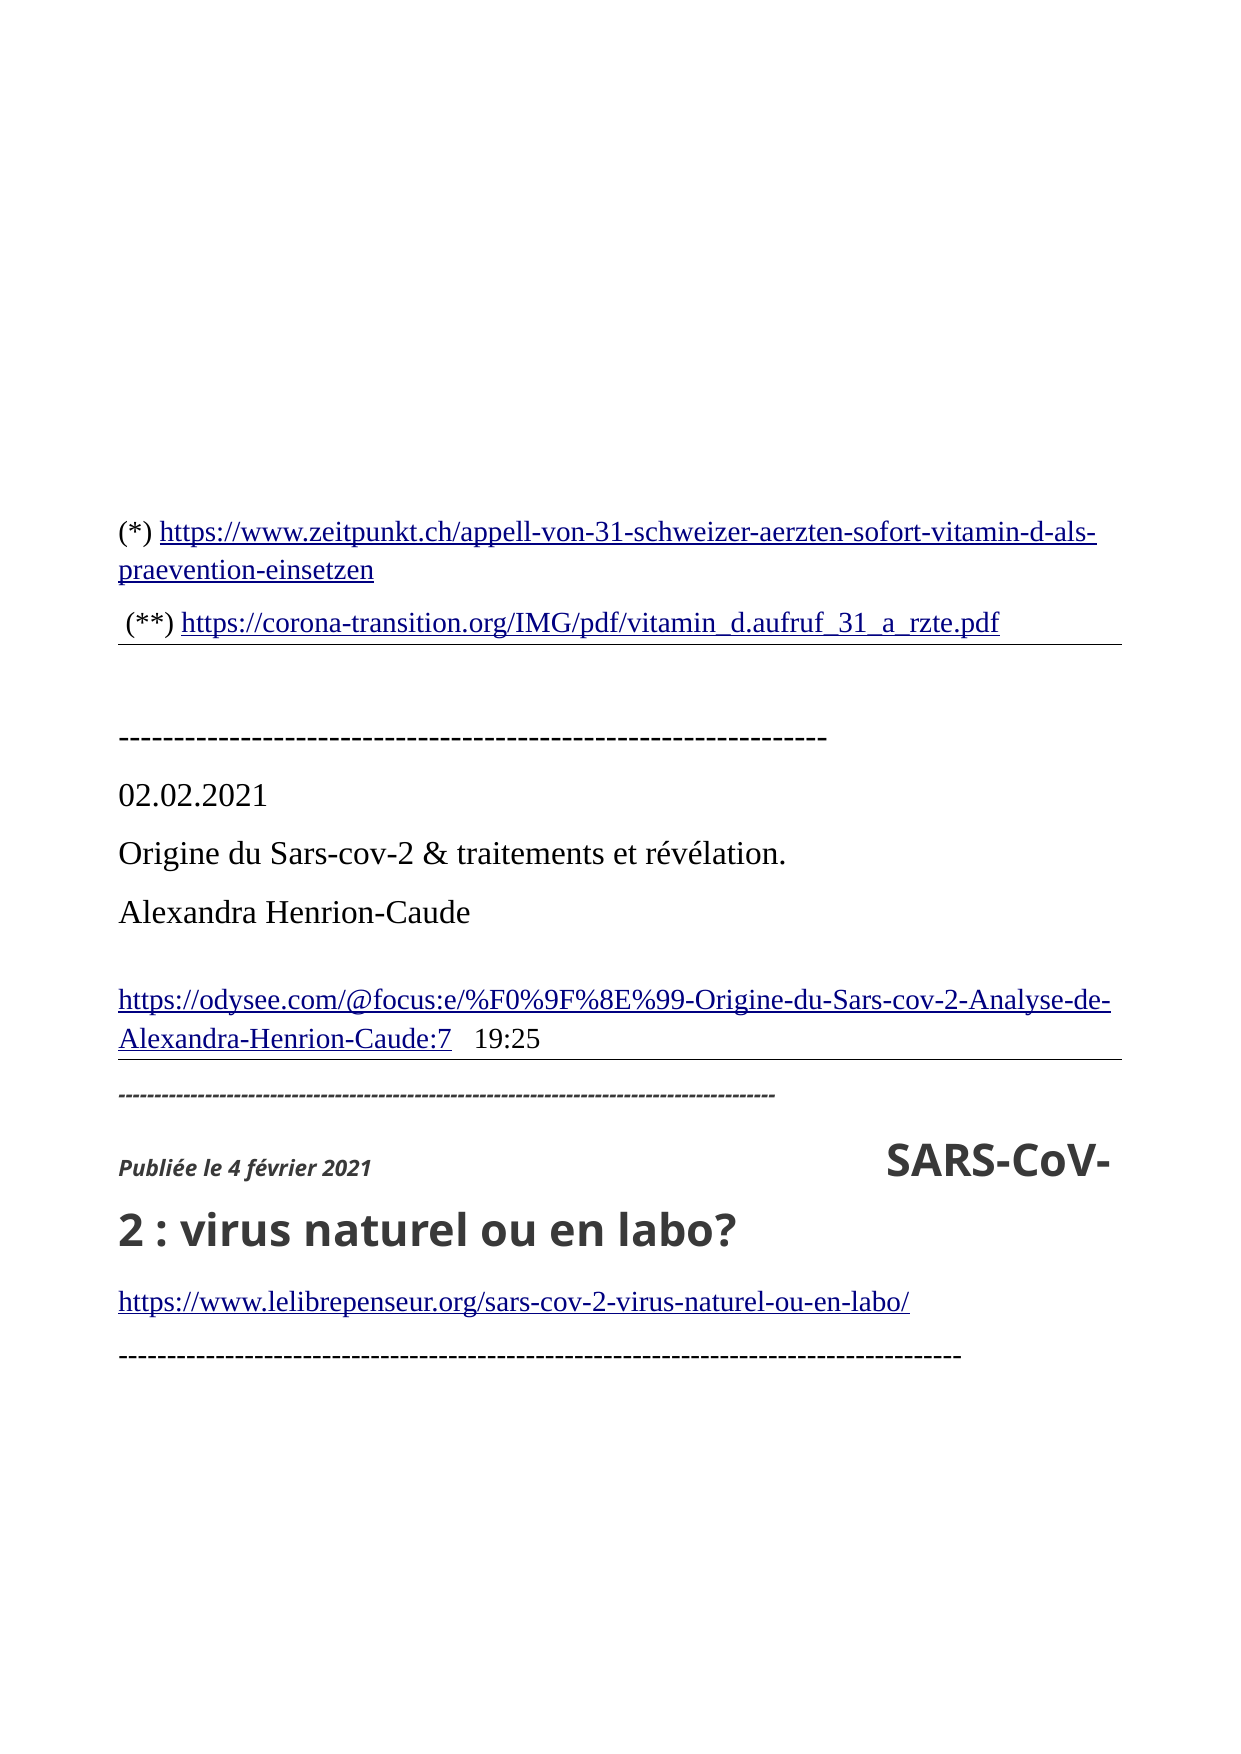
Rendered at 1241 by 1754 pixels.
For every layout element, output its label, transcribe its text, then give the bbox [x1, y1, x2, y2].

text Alexandra Henrion-Caude [118, 892, 1122, 931]
text https://www.lelibrepenseur.org/sars-cov-2-virus-naturel-ou-en-labo/ [118, 1284, 1122, 1317]
text 02.02.2021 [118, 775, 1122, 813]
text Origine du Sars-cov-2 & traitements et révélation. [118, 834, 1122, 872]
text Publiée le 4 février 2021 SARS-CoV-2 : virus naturel ou en labo? [118, 1128, 1122, 1260]
text (**) https://corona-transition.org/IMG/pdf/vitamin_d.aufruf_31_a_rzte.pdf [118, 606, 1122, 644]
text (*) https://www.zeitpunkt.ch/appell-von-31-schweizer-aerzten-sofort-vitamin-d-als-praevention-einsetzen [118, 514, 1122, 586]
text --------------------------------------------------------------------------------------- [118, 1337, 1122, 1370]
text https://odysee.com/@focus:e/%F0%9F%8E%99-Origine-du-Sars-cov-2-Analyse-de-Alexandra-Henrion-Caude:7 19:25 [118, 982, 1122, 1059]
text ---------------------------------------------------------------- [118, 716, 1122, 755]
text ------------------------------------------------------------------------------------------- [118, 1078, 1122, 1109]
